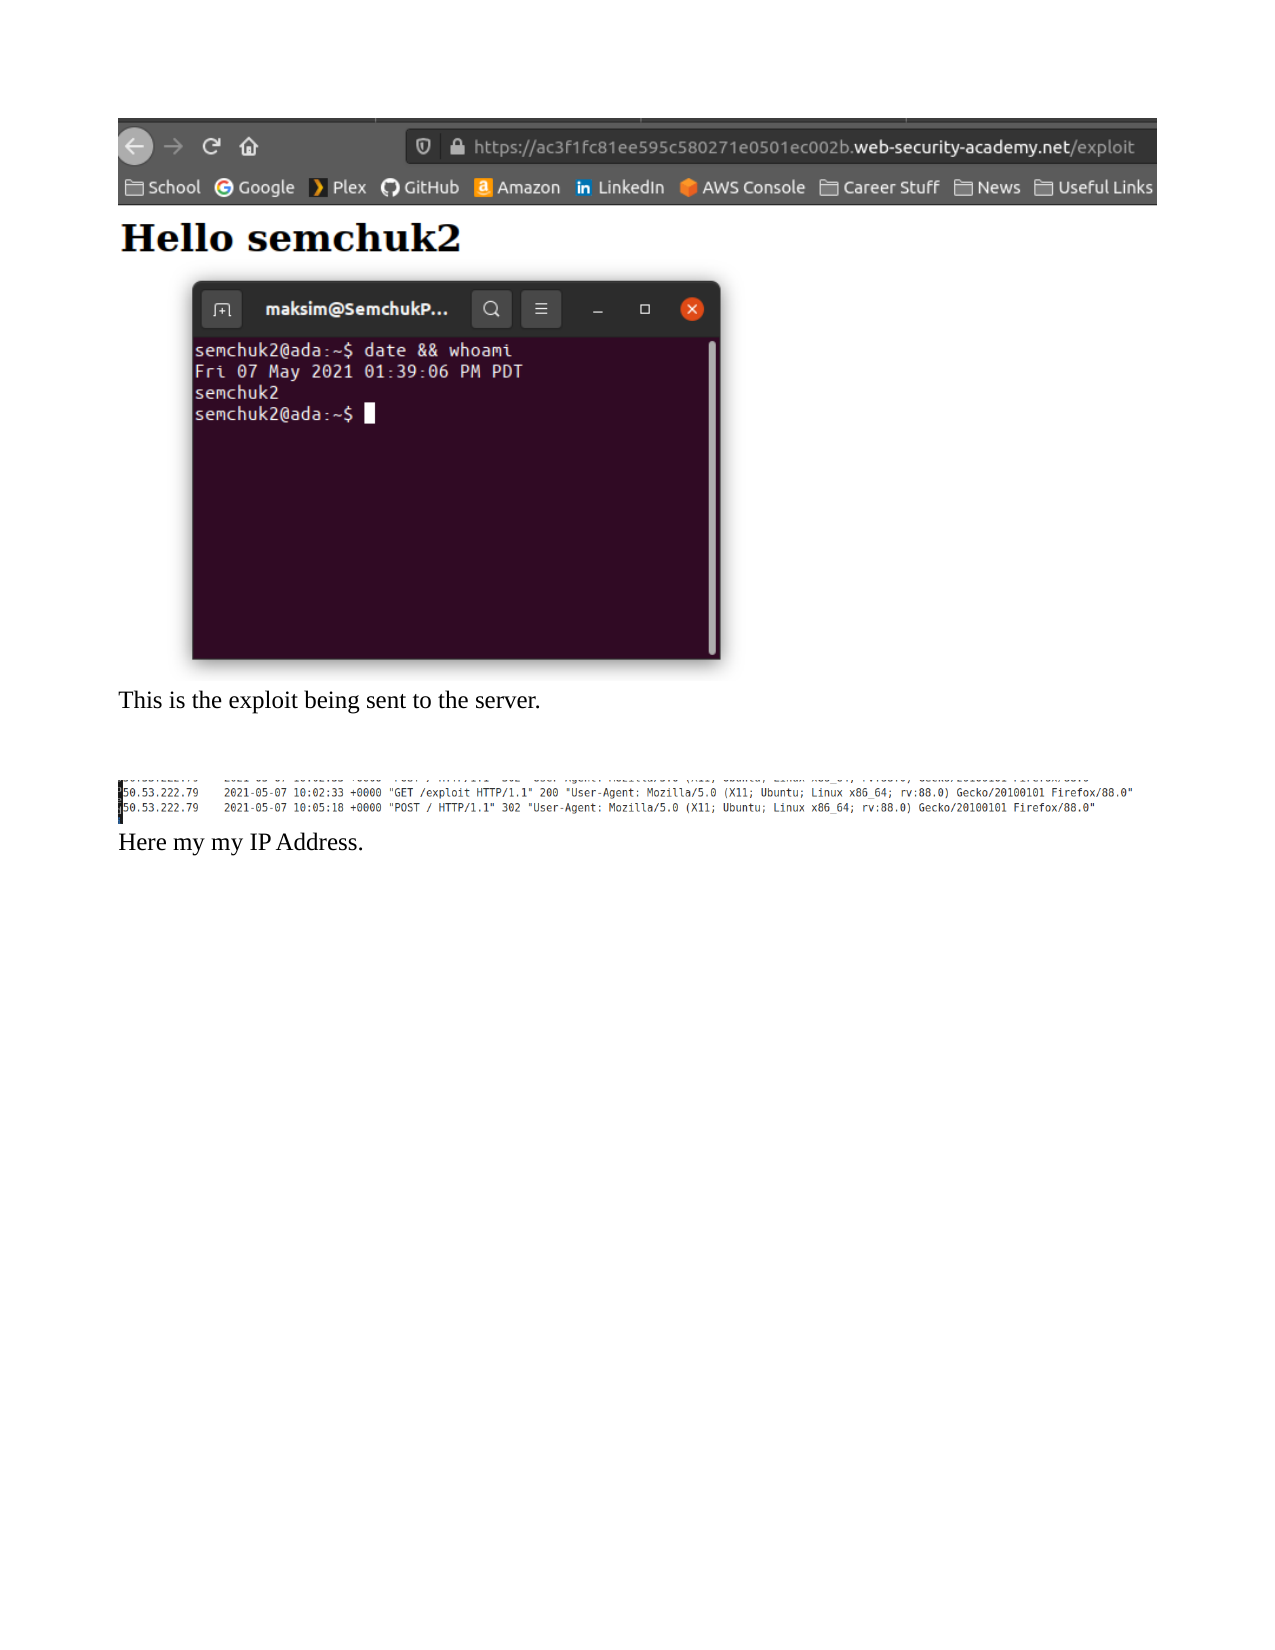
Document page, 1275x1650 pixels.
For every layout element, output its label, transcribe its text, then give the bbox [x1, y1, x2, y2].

text This is the exploit being sent to the server. [118, 681, 1157, 713]
text Here my my IP Address. [118, 824, 1157, 856]
picture [118, 780, 1157, 824]
picture [118, 118, 1157, 681]
